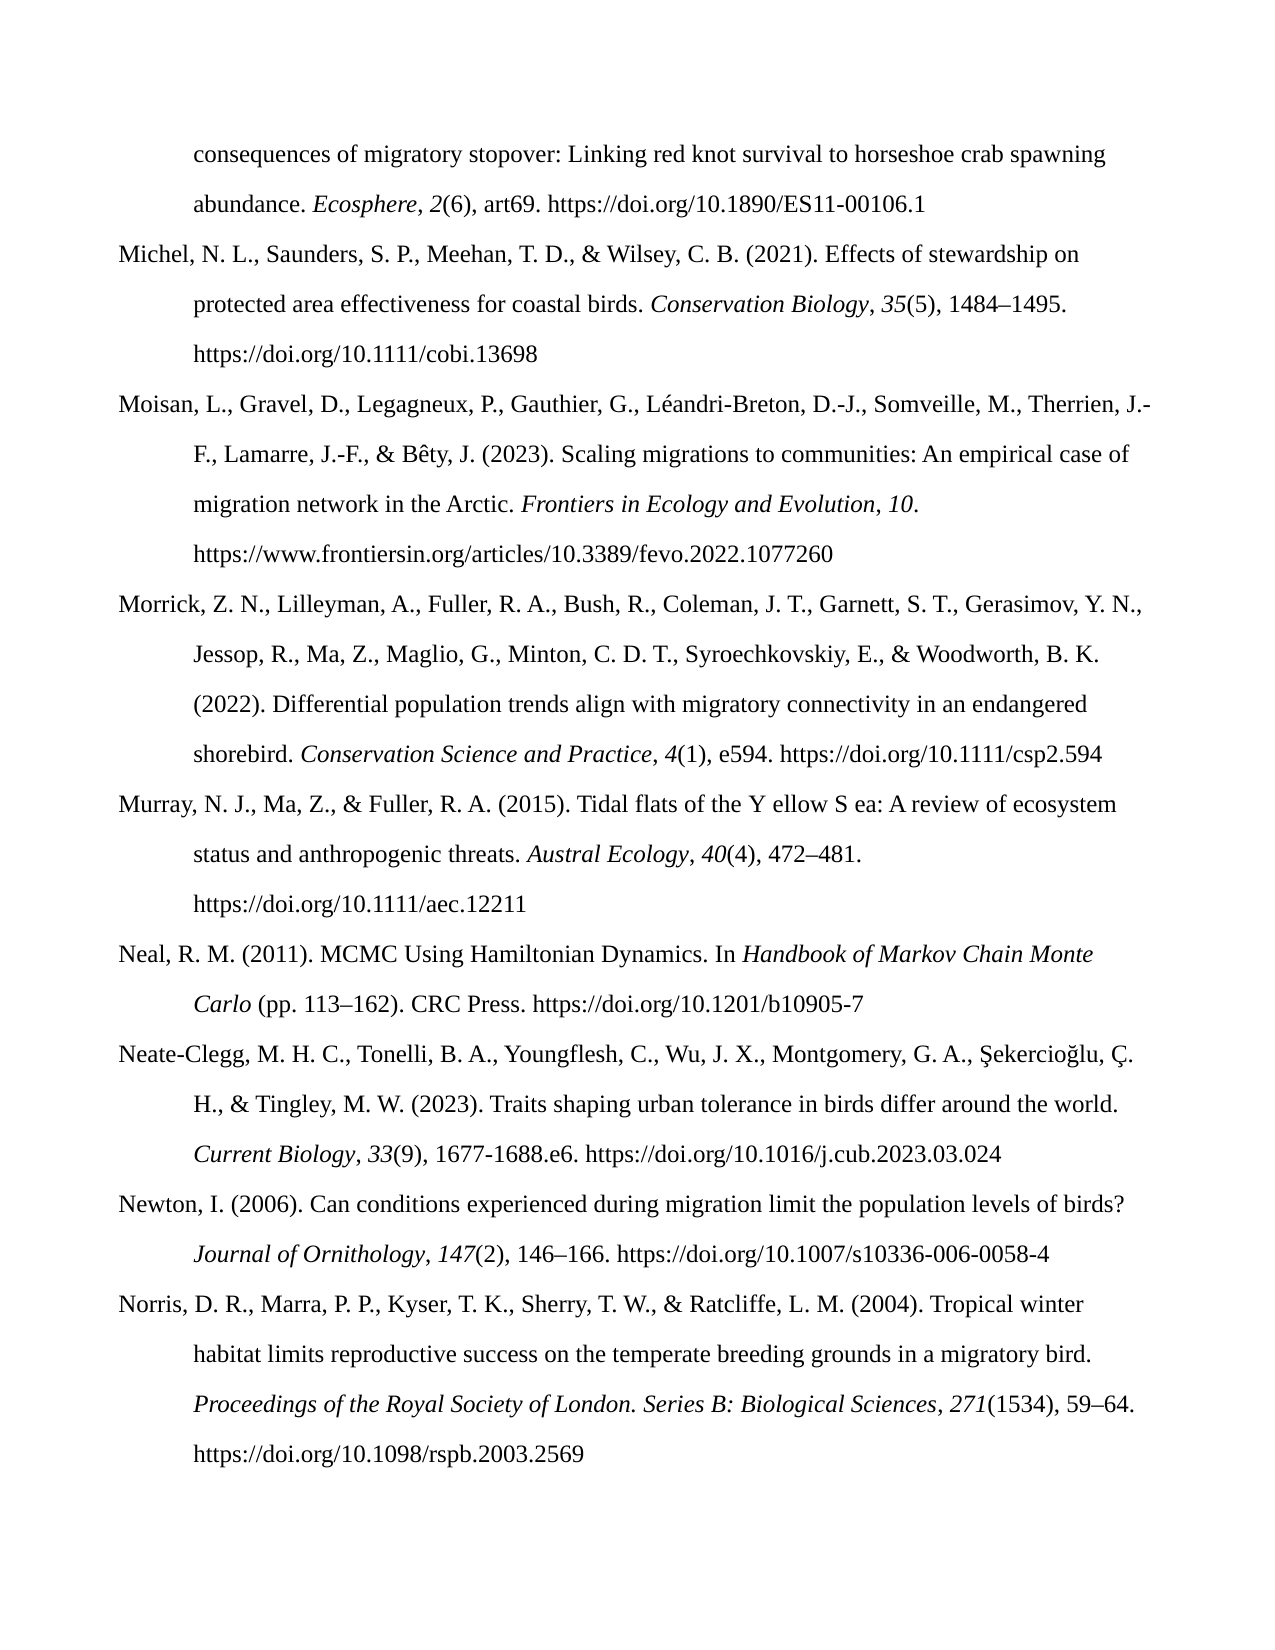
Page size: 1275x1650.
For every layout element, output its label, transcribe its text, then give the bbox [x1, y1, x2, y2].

text Neate-Clegg, M. H. C., Tonelli, B. A., Youngflesh, C., Wu, J. X., Montgomery, G. A., Şekercioğlu, Ç. H., & Tingley, M. W. (2023). Traits shaping urban tolerance in birds differ around the world. Current Biology, 33(9), 1677-1688.e6. https://doi.org/10.1016/j.cub.2023.03.024 [118, 1018, 1157, 1168]
text Murray, N. J., Ma, Z., & Fuller, R. A. (2015). Tidal flats of the Y ellow S ea: A review of ecosystem status and anthropogenic threats. Austral Ecology, 40(4), 472–481. https://doi.org/10.1111/aec.12211 [118, 768, 1157, 918]
text Michel, N. L., Saunders, S. P., Meehan, T. D., & Wilsey, C. B. (2021). Effects of stewardship on protected area effectiveness for coastal birds. Conservation Biology, 35(5), 1484–1495. https://doi.org/10.1111/cobi.13698 [118, 218, 1157, 368]
text Moisan, L., Gravel, D., Legagneux, P., Gauthier, G., Léandri-Breton, D.-J., Somveille, M., Therrien, J.-F., Lamarre, J.-F., & Bêty, J. (2023). Scaling migrations to communities: An empirical case of migration network in the Arctic. Frontiers in Ecology and Evolution, 10. https://www.frontiersin.org/articles/10.3389/fevo.2022.1077260 [118, 368, 1157, 568]
text Morrick, Z. N., Lilleyman, A., Fuller, R. A., Bush, R., Coleman, J. T., Garnett, S. T., Gerasimov, Y. N., Jessop, R., Ma, Z., Maglio, G., Minton, C. D. T., Syroechkovskiy, E., & Woodworth, B. K. (2022). Differential population trends align with migratory connectivity in an endangered shorebird. Conservation Science and Practice, 4(1), e594. https://doi.org/10.1111/csp2.594 [118, 568, 1157, 768]
text consequences of migratory stopover: Linking red knot survival to horseshoe crab spawning abundance. Ecosphere, 2(6), art69. https://doi.org/10.1890/ES11-00106.1 [118, 118, 1157, 218]
text Norris, D. R., Marra, P. P., Kyser, T. K., Sherry, T. W., & Ratcliffe, L. M. (2004). Tropical winter habitat limits reproductive success on the temperate breeding grounds in a migratory bird. Proceedings of the Royal Society of London. Series B: Biological Sciences, 271(1534), 59–64. https://doi.org/10.1098/rspb.2003.2569 [118, 1268, 1157, 1468]
text Neal, R. M. (2011). MCMC Using Hamiltonian Dynamics. In Handbook of Markov Chain Monte Carlo (pp. 113–162). CRC Press. https://doi.org/10.1201/b10905-7 [118, 918, 1157, 1018]
text Newton, I. (2006). Can conditions experienced during migration limit the population levels of birds? Journal of Ornithology, 147(2), 146–166. https://doi.org/10.1007/s10336-006-0058-4 [118, 1168, 1157, 1268]
